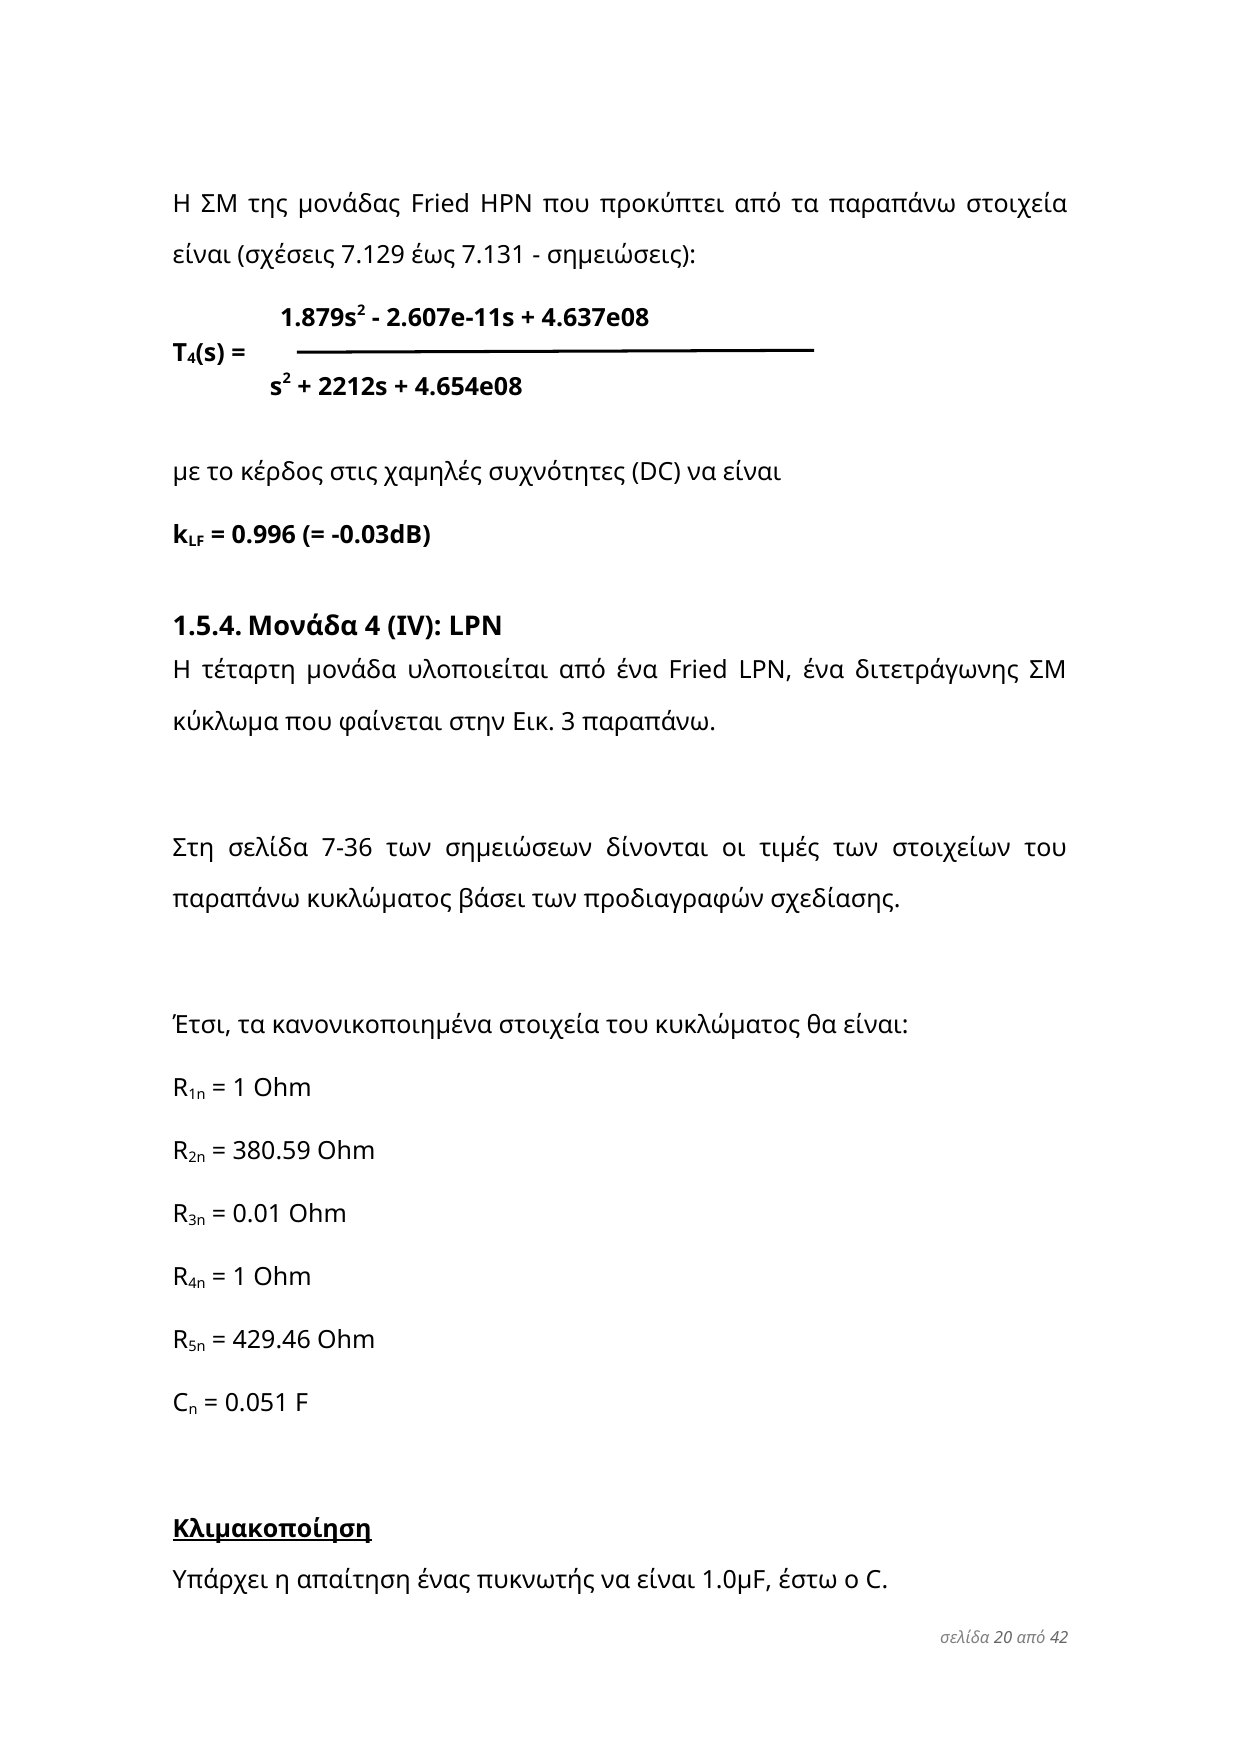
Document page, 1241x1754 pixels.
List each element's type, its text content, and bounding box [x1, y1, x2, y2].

text R2n = 380.59 Ohm [172, 1132, 1068, 1166]
text Τ4(s) = [172, 334, 1068, 368]
text Η τέταρτη μονάδα υλοποιείται από ένα Fried LPN, ένα διτετράγωνης ΣΜ κύκλωμα που φαίνεται στην Εικ. 3 παραπάνω. [172, 652, 1068, 737]
text Στη σελίδα 7-36 των σημειώσεων δίνονται οι τιμές των στοιχείων του παραπάνω κυκλώματος βάσει των προδιαγραφών σχεδίασης. [172, 829, 1068, 914]
text Cn = 0.051 F [172, 1384, 1068, 1418]
text s2 + 2212s + 4.654e08 [172, 368, 1068, 402]
subtitle Μονάδα 4 (ΙV): LPN [172, 606, 1068, 643]
text R5n = 429.46 Ohm [172, 1321, 1068, 1356]
text Κλιμακοποίηση [172, 1511, 1068, 1544]
text Έτσι, τα κανονικοποιημένα στοιχεία του κυκλώματος θα είναι: [172, 1006, 1068, 1040]
text 1.879s2 - 2.607e-11s + 4.637e08 [172, 300, 1068, 334]
text kLF = 0.996 (= -0.03dB) [172, 516, 1068, 550]
text Η ΣΜ της μονάδας Fried HPN που προκύπτει από τα παραπάνω στοιχεία είναι (σχέσεις 7.129 έως 7.131 - σημειώσεις): [172, 186, 1068, 271]
text με το κέρδος στις χαμηλές συχνότητες (DC) να είναι [172, 453, 1068, 487]
text Υπάρχει η απαίτηση ένας πυκνωτής να είναι 1.0μF, έστω ο C. [172, 1562, 1068, 1596]
text R3n = 0.01 Ohm [172, 1195, 1068, 1229]
text R1n = 1 Ohm [172, 1069, 1068, 1103]
text R4n = 1 Ohm [172, 1258, 1068, 1292]
